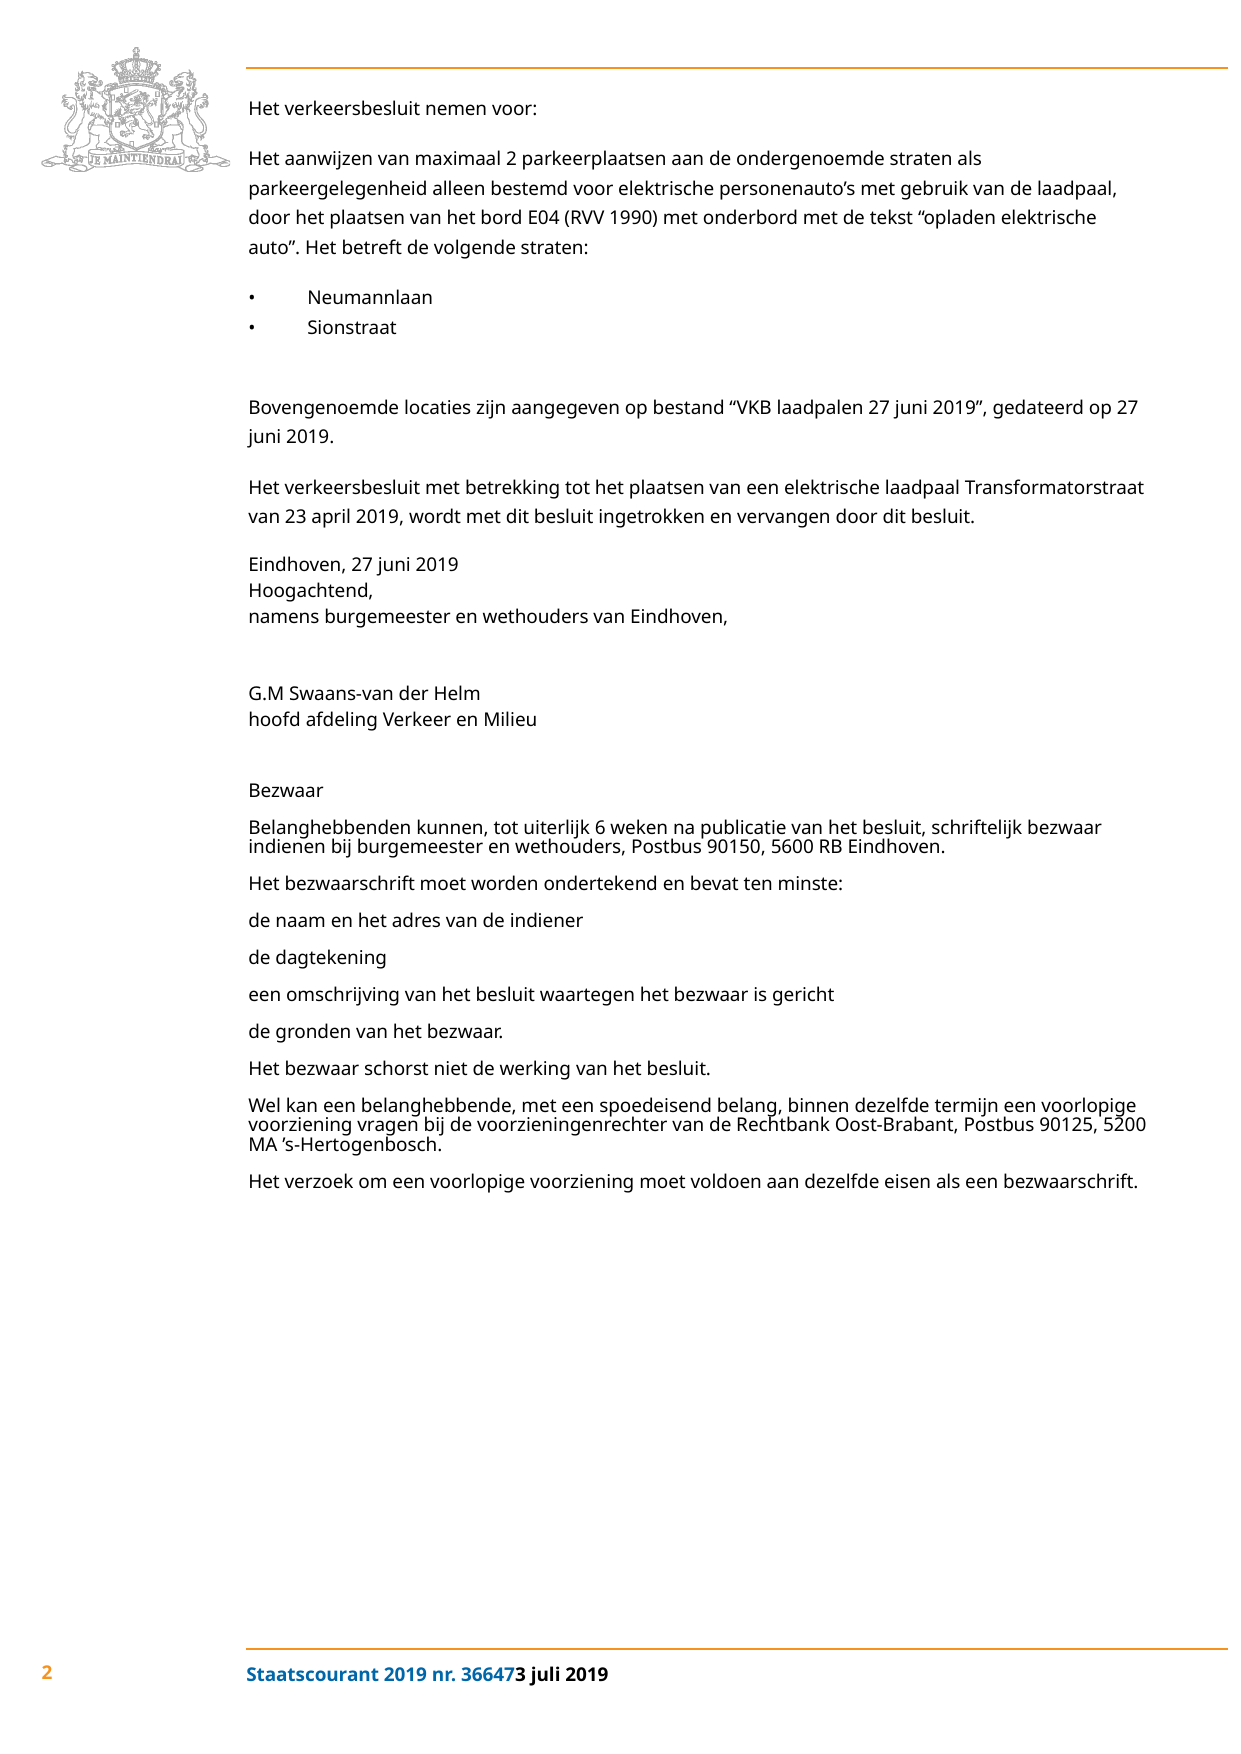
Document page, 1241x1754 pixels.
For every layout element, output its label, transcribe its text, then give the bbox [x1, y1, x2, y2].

text de dagtekening [248, 949, 1152, 968]
text een omschrijving van het besluit waartegen het bezwaar is gericht [248, 986, 1152, 1006]
text Het bezwaar schorst niet de werking van het besluit. [248, 1060, 1152, 1079]
text Belanghebbenden kunnen, tot uiterlijk 6 weken na publicatie van het besluit, schriftelijk bezwaar indienen bij burgemeester en wethouders, Postbus 90150, 5600 RB Eindhoven. [248, 819, 1152, 858]
text Het verkeersbesluit nemen voor: [248, 95, 1152, 121]
list Sionstraat [248, 314, 1152, 340]
text Het bezwaarschrift moet worden ondertekend en bevat ten minste: [248, 875, 1152, 894]
text Het aanwijzen van maximaal 2 parkeerplaatsen aan de ondergenoemde straten als parkeergelegenheid alleen bestemd voor elektrische personenauto’s met gebruik van de laadpaal, door het plaatsen van het bord E04 (RVV 1990) met onderbord met de tekst “opladen elektrische auto”. Het betreft de volgende straten: [248, 145, 1152, 260]
text Het verkeersbesluit met betrekking tot het plaatsen van een elektrische laadpaal Transformatorstraat van 23 april 2019, wordt met dit besluit ingetrokken en vervangen door dit besluit. [248, 474, 1152, 529]
text Hoogachtend, [248, 577, 1152, 603]
text Wel kan een belanghebbende, met een spoedeisend belang, binnen dezelfde termijn een voorlopige voorziening vragen bij de voorzieningenrechter van de Rechtbank Oost-Brabant, Postbus 90125, 5200 MA ’s-Hertogenbosch. [248, 1097, 1152, 1155]
text hoofd afdeling Verkeer en Milieu [248, 706, 1152, 731]
text de gronden van het bezwaar. [248, 1023, 1152, 1042]
list Neumannlaan [248, 284, 1152, 310]
text Het verzoek om een voorlopige voorziening moet voldoen aan dezelfde eisen als een bezwaarschrift. [248, 1173, 1152, 1192]
text Bovengenoemde locaties zijn aangegeven op bestand “VKB laadpalen 27 juni 2019”, gedateerd op 27 juni 2019. [248, 394, 1152, 449]
text Bezwaar [248, 782, 1152, 801]
picture [41, 47, 231, 172]
text G.M Swaans-van der Helm [248, 680, 1152, 706]
text de naam en het adres van de indiener [248, 912, 1152, 932]
text Eindhoven, 27 juni 2019 [248, 551, 1152, 577]
text namens burgemeester en wethouders van Eindhoven, [248, 603, 1152, 628]
